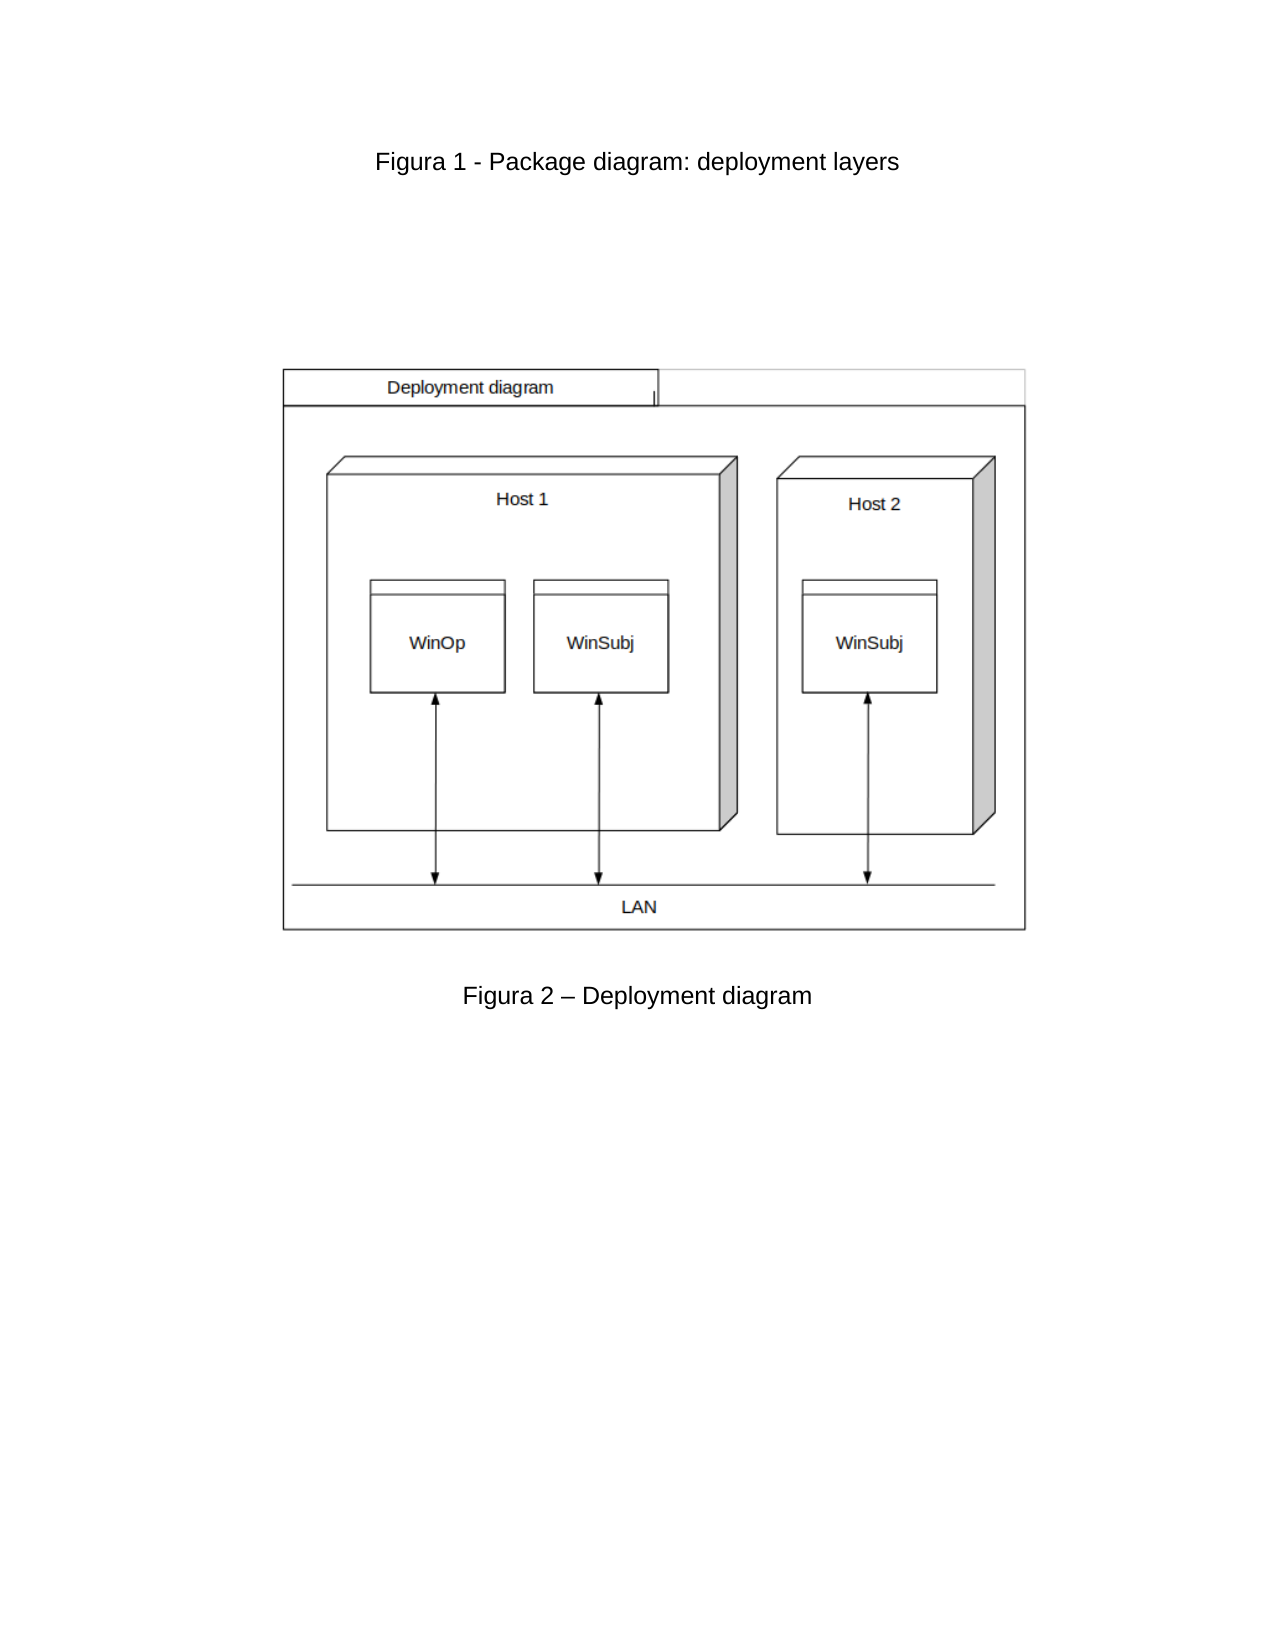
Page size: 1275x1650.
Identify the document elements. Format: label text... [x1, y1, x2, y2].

text Figura 2 – Deployment diagram [118, 981, 1157, 1009]
picture [273, 360, 1038, 943]
text Figura 1 - Package diagram: deployment layers [118, 147, 1157, 176]
